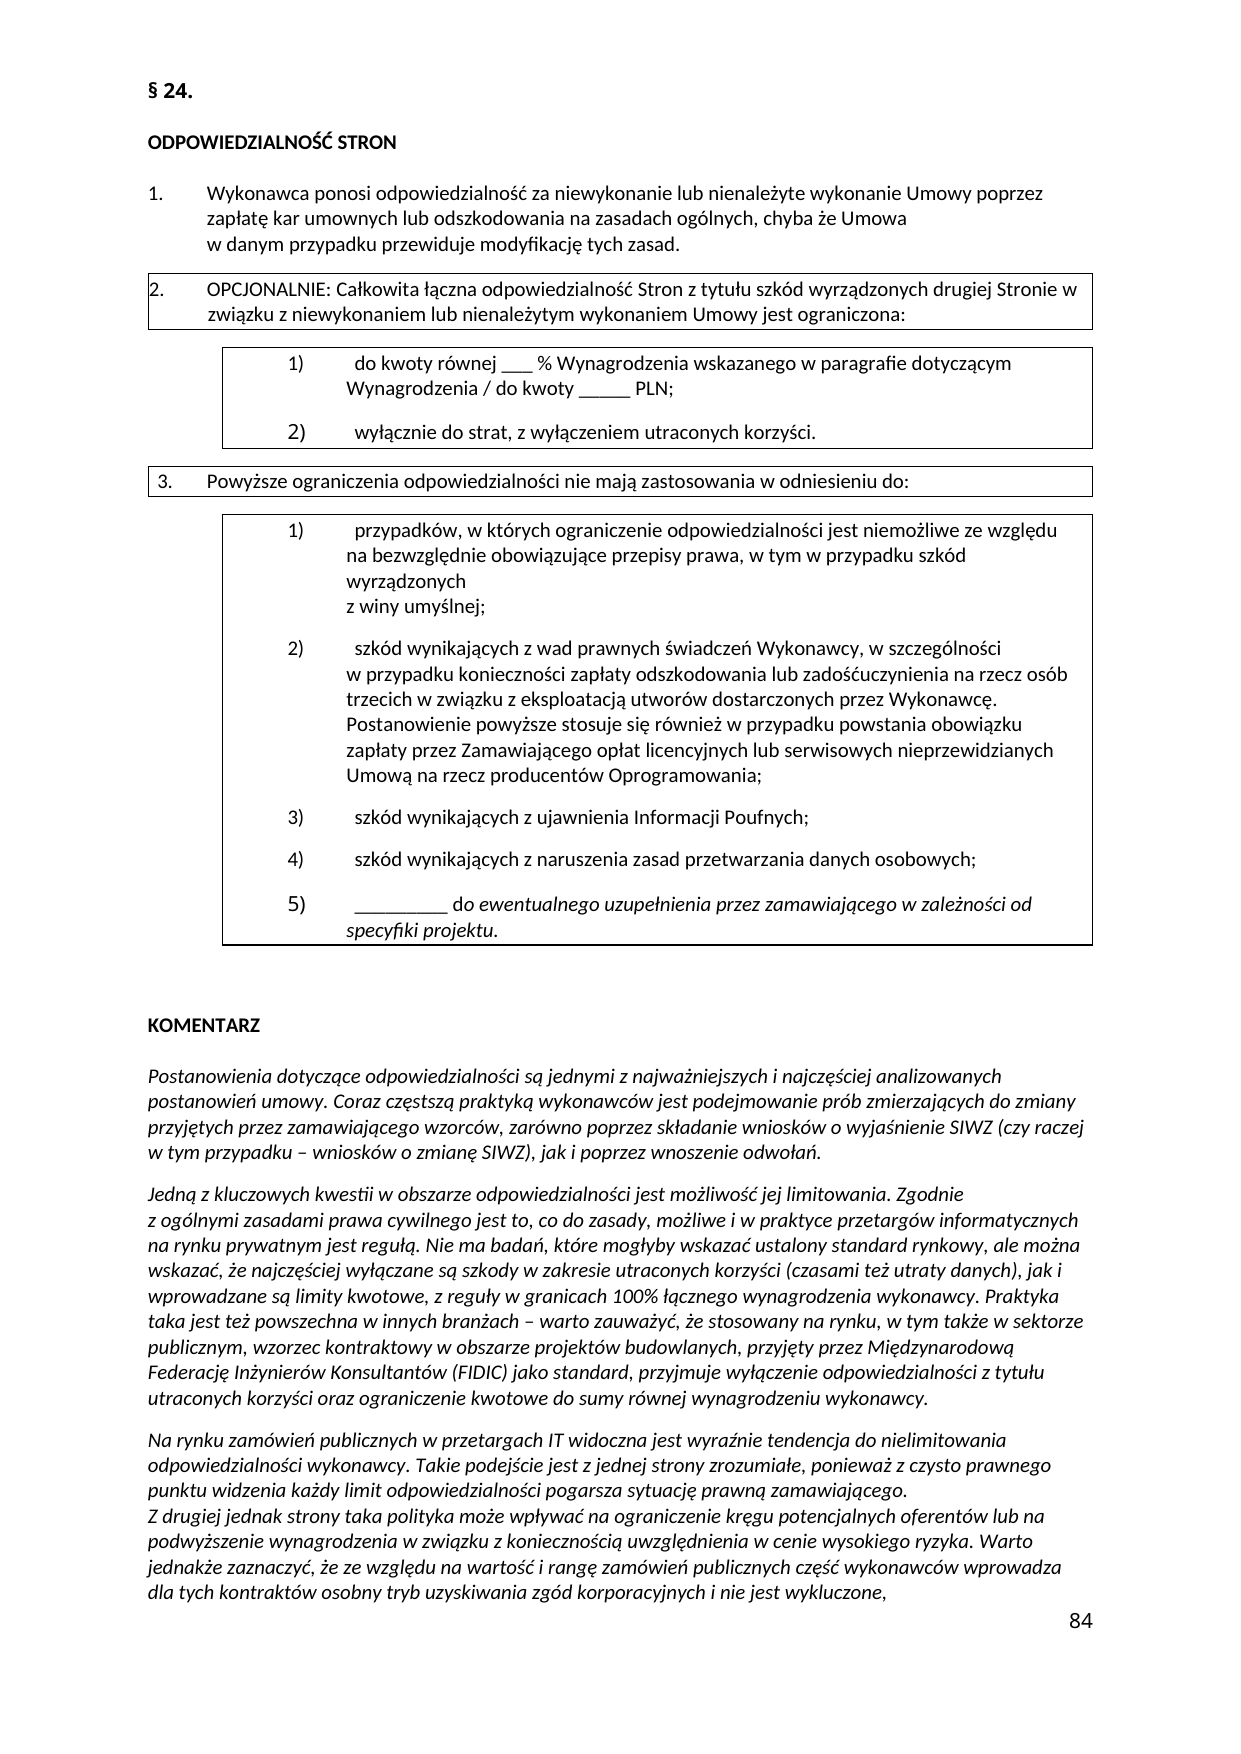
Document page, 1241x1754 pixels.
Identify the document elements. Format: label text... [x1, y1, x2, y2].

list OPCJONALNIE: Całkowita łączna odpowiedzialność Stron z tytułu szkód wyrządzonych drugiej Stronie w związku z niewykonaniem lub nienależytym wykonaniem Umowy jest ograniczona: [149, 274, 1092, 329]
list _________ do ewentualnego uzupełnienia przez zamawiającego w zależności od specyfiki projektu. [223, 886, 1092, 944]
list przypadków, w których ograniczenie odpowiedzialności jest niemożliwe ze względu na bezwzględnie obowiązujące przepisy prawa, w tym w przypadku szkód wyrządzonych z winy umyślnej; [223, 515, 1092, 619]
text ODPOWIEDZIALNOŚĆ STRON [148, 129, 1093, 155]
list szkód wynikających z ujawnienia Informacji Poufnych; [223, 801, 1092, 830]
list wyłącznie do strat, z wyłączeniem utraconych korzyści. [223, 414, 1092, 448]
list szkód wynikających z naruszenia zasad przetwarzania danych osobowych; [223, 843, 1092, 872]
text Na rynku zamówień publicznych w przetargach IT widoczna jest wyraźnie tendencja do nielimitowania odpowiedzialności wykonawcy. Takie podejście jest z jednej strony zrozumiałe, ponieważ z czysto prawnego punktu widzenia każdy limit odpowiedzialności pogarsza sytuację prawną zamawiającego. Z drugiej jednak strony taka polityka może wpływać na ograniczenie kręgu potencjalnych oferentów lub na podwyższenie wynagrodzenia w związku z koniecznością uwzględnienia w cenie wysokiego ryzyka. Warto jednakże zaznaczyć, że ze względu na wartość i rangę zamówień publicznych część wykonawców wprowadza dla tych kontraktów osobny tryb uzyskiwania zgód korporacyjnych i nie jest wykluczone, [148, 1427, 1093, 1605]
list Powyższe ograniczenia odpowiedzialności nie mają zastosowania w odniesieniu do: [149, 467, 1092, 496]
text Jedną z kluczowych kwestii w obszarze odpowiedzialności jest możliwość jej limitowania. Zgodnie z ogólnymi zasadami prawa cywilnego jest to, co do zasady, możliwe i w praktyce przetargów informatycznych na rynku prywatnym jest regułą. Nie ma badań, które mogłyby wskazać ustalony standard rynkowy, ale można wskazać, że najczęściej wyłączane są szkody w zakresie utraconych korzyści (czasami też utraty danych), jak i wprowadzane są limity kwotowe, z reguły w granicach 100% łącznego wynagrodzenia wykonawcy. Praktyka taka jest też powszechna w innych branżach – warto zauważyć, że stosowany na rynku, w tym także w sektorze publicznym, wzorzec kontraktowy w obszarze projektów budowlanych, przyjęty przez Międzynarodową Federację Inżynierów Konsultantów (FIDIC) jako standard, przyjmuje wyłączenie odpowiedzialności z tytułu utraconych korzyści oraz ograniczenie kwotowe do sumy równej wynagrodzeniu wykonawcy. [148, 1181, 1093, 1410]
list Wykonawca ponosi odpowiedzialność za niewykonanie lub nienależyte wykonanie Umowy poprzez zapłatę kar umownych lub odszkodowania na zasadach ogólnych, chyba że Umowa w danym przypadku przewiduje modyfikację tych zasad. [148, 180, 1093, 256]
list do kwoty równej ___ % Wynagrodzenia wskazanego w paragrafie dotyczącym Wynagrodzenia / do kwoty _____ PLN; [223, 348, 1092, 401]
text KOMENTARZ [148, 1013, 1093, 1038]
list szkód wynikających z wad prawnych świadczeń Wykonawcy, w szczególności w przypadku konieczności zapłaty odszkodowania lub zadośćuczynienia na rzecz osób trzecich w związku z eksploatacją utworów dostarczonych przez Wykonawcę. Postanowienie powyższe stosuje się również w przypadku powstania obowiązku zapłaty przez Zamawiającego opłat licencyjnych lub serwisowych nieprzewidzianych Umową na rzecz producentów Oprogramowania; [223, 632, 1092, 788]
text Postanowienia dotyczące odpowiedzialności są jednymi z najważniejszych i najczęściej analizowanych postanowień umowy. Coraz częstszą praktyką wykonawców jest podejmowanie prób zmierzających do zmiany przyjętych przez zamawiającego wzorców, zarówno poprzez składanie wniosków o wyjaśnienie SIWZ (czy raczej w tym przypadku – wniosków o zmianę SIWZ), jak i poprzez wnoszenie odwołań. [148, 1063, 1093, 1165]
